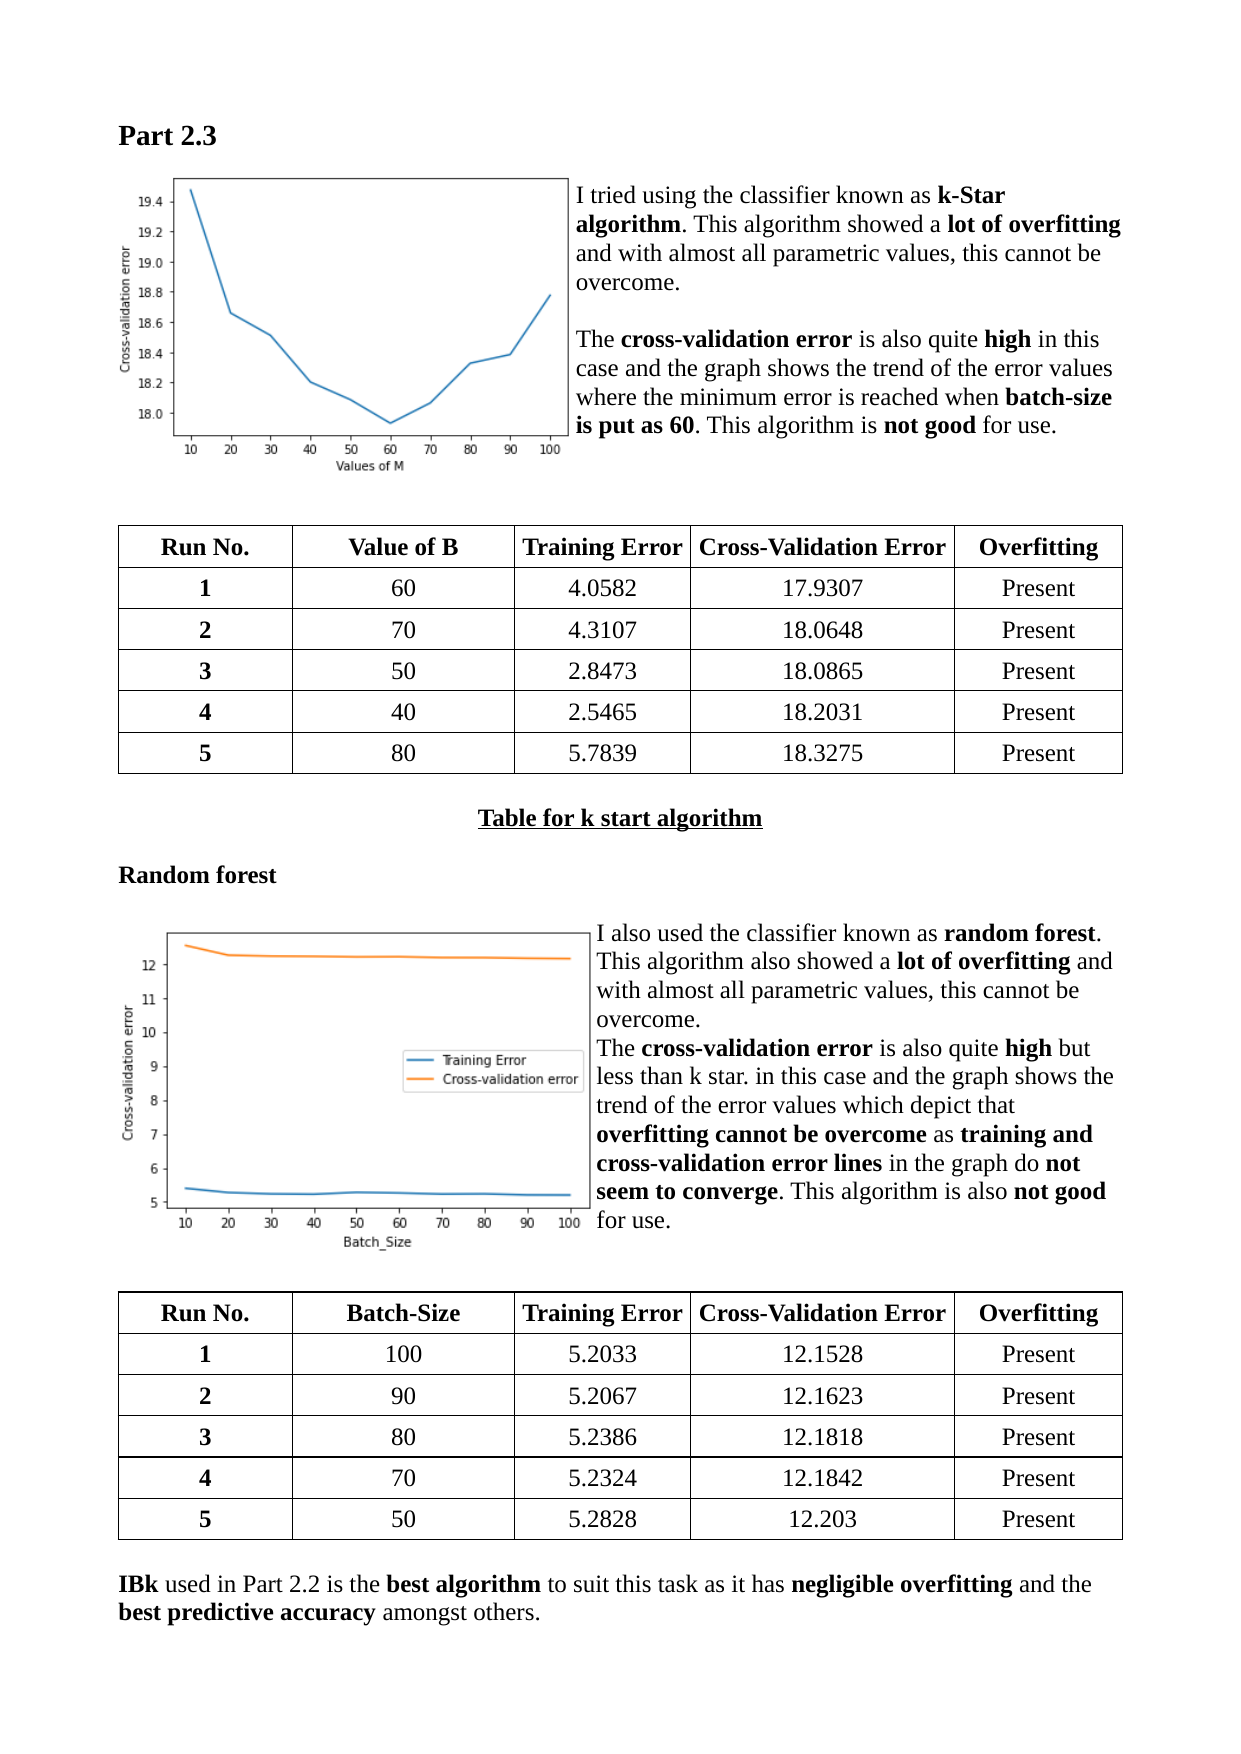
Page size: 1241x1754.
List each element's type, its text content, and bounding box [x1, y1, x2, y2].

table_cell Present [955, 650, 1122, 690]
table_cell Present [955, 1375, 1122, 1415]
table_cell 4 [119, 1458, 292, 1498]
picture [113, 171, 576, 480]
table_header Overfitting [955, 1293, 1122, 1333]
table_cell 1 [119, 568, 292, 608]
table_cell 17.9307 [691, 568, 954, 608]
table_header Run No. [119, 526, 292, 567]
table_header Batch-Size [293, 1293, 514, 1333]
table_cell Present [955, 609, 1122, 649]
text Random forest [118, 860, 1122, 889]
picture [115, 926, 597, 1257]
table_cell 12.1818 [691, 1416, 954, 1456]
text IBk used in Part 2.2 is the best algorithm to suit this task as it has negligible overfitting and the best predictive accuracy amongst others. [118, 1569, 1122, 1626]
table_cell 2 [119, 609, 292, 649]
table_cell 50 [293, 1499, 514, 1539]
table_cell 5 [119, 733, 292, 773]
table_cell 2.5465 [515, 691, 690, 732]
table_header Value of B [293, 526, 514, 567]
table_header Training Error [515, 1293, 690, 1333]
table_cell 50 [293, 650, 514, 690]
table_cell Present [955, 1416, 1122, 1456]
table_cell 1 [119, 1334, 292, 1374]
text Part 2.3 [118, 118, 1122, 152]
table_cell 12.1528 [691, 1334, 954, 1374]
table_cell 18.2031 [691, 691, 954, 732]
table_cell 80 [293, 733, 514, 773]
table_cell 18.0648 [691, 609, 954, 649]
table_cell 18.3275 [691, 733, 954, 773]
table_cell 80 [293, 1416, 514, 1456]
table_cell 5.7839 [515, 733, 690, 773]
table_cell Present [955, 568, 1122, 608]
table_cell 12.1623 [691, 1375, 954, 1415]
text I also used the classifier known as random forest. This algorithm also showed a lot of overfitting and with almost all parametric values, this cannot be overcome. [118, 918, 1122, 1033]
table_cell Present [955, 691, 1122, 732]
table_cell 4.3107 [515, 609, 690, 649]
table_cell Present [955, 1499, 1122, 1539]
table_cell Present [955, 733, 1122, 773]
table_cell 4.0582 [515, 568, 690, 608]
table_cell 2 [119, 1375, 292, 1415]
table_cell Present [955, 1458, 1122, 1498]
table_cell 5 [119, 1499, 292, 1539]
table_header Training Error [515, 526, 690, 567]
table_cell 90 [293, 1375, 514, 1415]
table_cell 5.2386 [515, 1416, 690, 1456]
table_cell 100 [293, 1334, 514, 1374]
table_header Cross-Validation Error [691, 526, 954, 567]
text I tried using the classifier known as k-Star algorithm. This algorithm showed a lot of overfitting and with almost all parametric values, this cannot be overcome. [576, 180, 1122, 295]
table_cell Present [955, 1334, 1122, 1374]
table_header Overfitting [955, 526, 1122, 567]
table_cell 12.1842 [691, 1458, 954, 1498]
table_cell 60 [293, 568, 514, 608]
table_cell 70 [293, 609, 514, 649]
table_cell 4 [119, 691, 292, 732]
text The cross-validation error is also quite high but less than k star. in this case and the graph shows the trend of the error values which depict that overfitting cannot be overcome as training and cross-validation error lines in the graph do not seem to converge. This algorithm is also not good for use. [597, 1033, 1122, 1234]
table_cell 3 [119, 650, 292, 690]
table_cell 5.2324 [515, 1458, 690, 1498]
table_cell 12.203 [691, 1499, 954, 1539]
table_cell 40 [293, 691, 514, 732]
table_cell 5.2067 [515, 1375, 690, 1415]
table_cell 18.0865 [691, 650, 954, 690]
table_header Run No. [119, 1293, 292, 1333]
text Table for k start algorithm [118, 803, 1122, 831]
table_cell 5.2033 [515, 1334, 690, 1374]
table_cell 5.2828 [515, 1499, 690, 1539]
text The cross-validation error is also quite high in this case and the graph shows the trend of the error values where the minimum error is reached when batch-size is put as 60. This algorithm is not good for use. [576, 324, 1122, 439]
table_header Cross-Validation Error [691, 1293, 954, 1333]
table_cell 3 [119, 1416, 292, 1456]
table_cell 70 [293, 1458, 514, 1498]
table_cell 2.8473 [515, 650, 690, 690]
